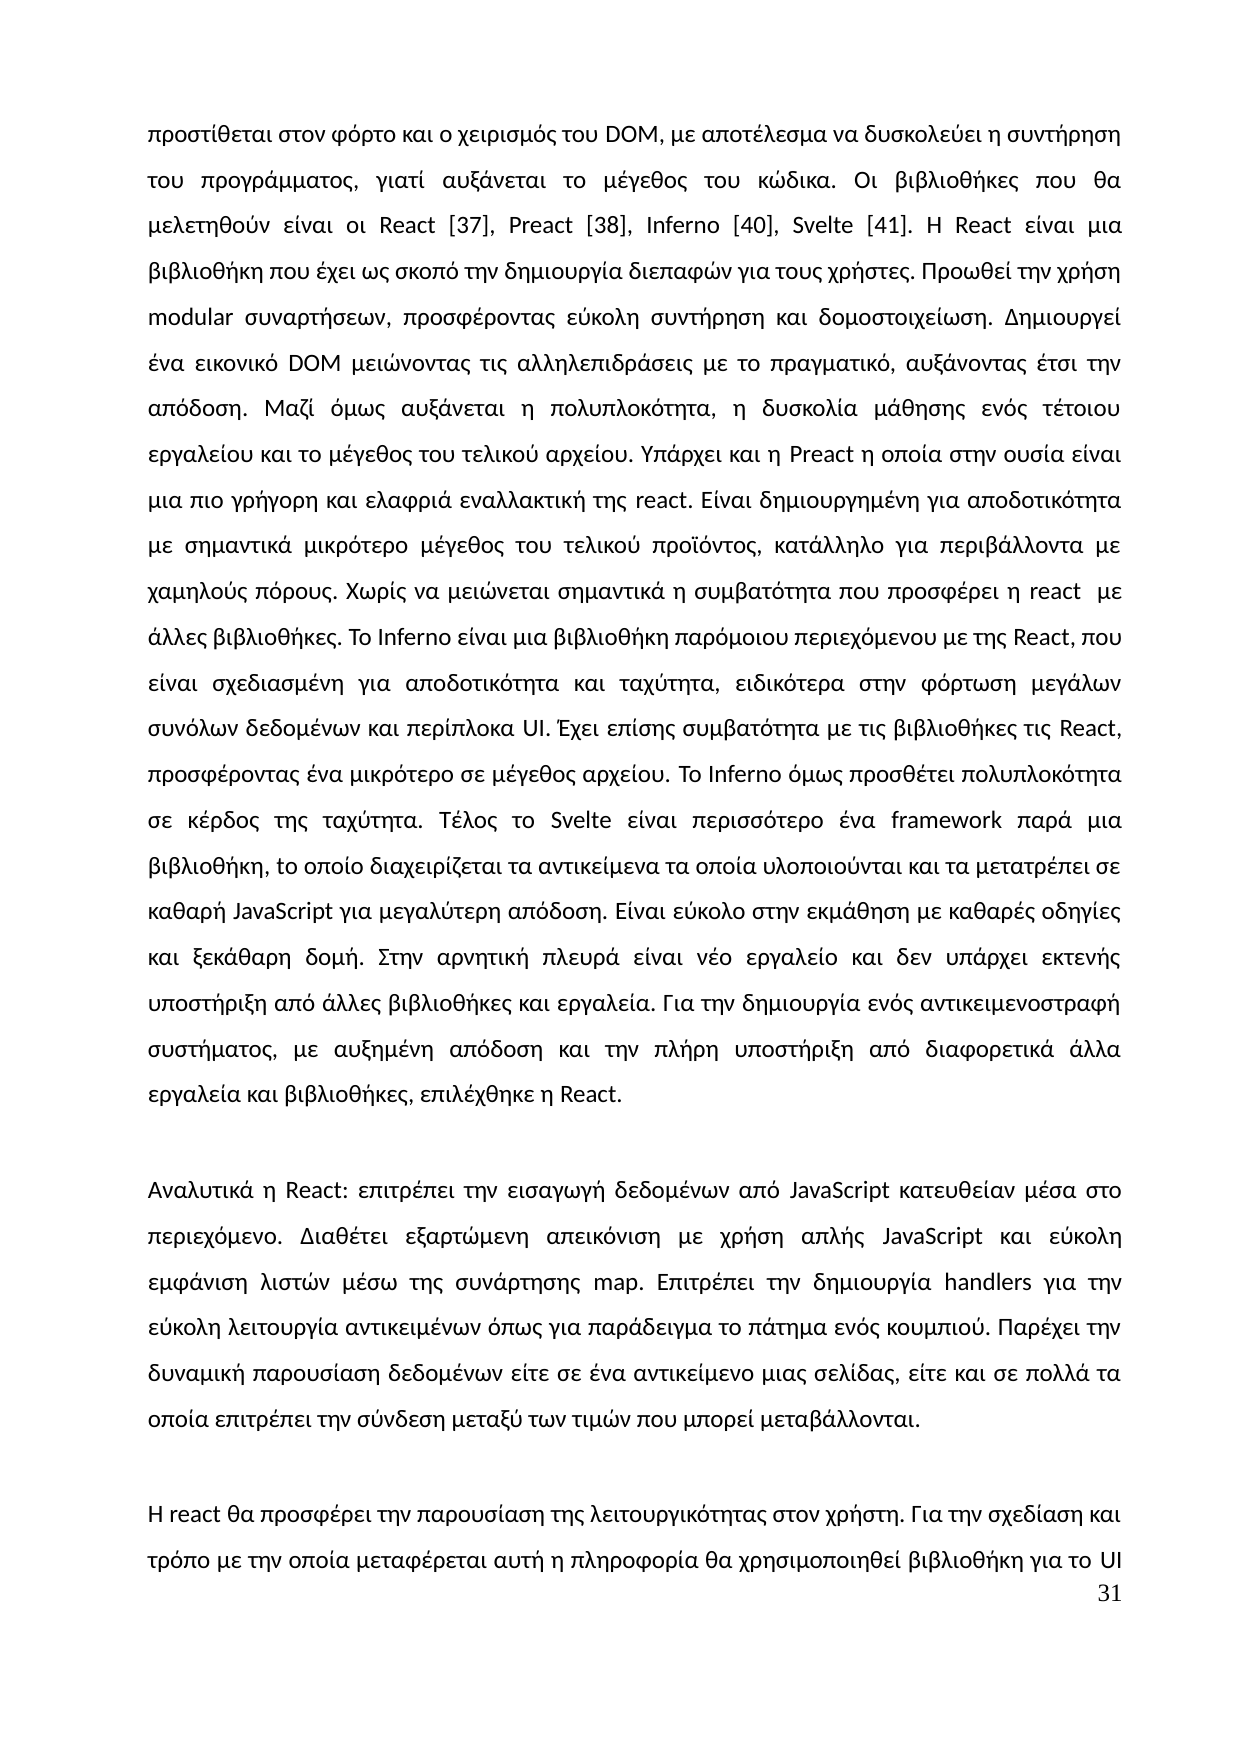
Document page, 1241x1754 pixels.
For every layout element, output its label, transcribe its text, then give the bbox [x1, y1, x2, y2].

text Αναλυτικά η React: επιτρέπει την εισαγωγή δεδομένων από JavaScript κατευθείαν μέσα στο περιεχόμενο. Διαθέτει εξαρτώμενη απεικόνιση με χρήση απλής JavaScript και εύκολη εμφάνιση λιστών μέσω της συνάρτησης map. Επιτρέπει την δημιουργία handlers για την εύκολη λειτουργία αντικειμένων όπως για παράδειγμα το πάτημα ενός κουμπιού. Παρέχει την δυναμική παρουσίαση δεδομένων είτε σε ένα αντικείμενο μιας σελίδας, είτε και σε πολλά τα οποία επιτρέπει την σύνδεση μεταξύ των τιμών που μπορεί μεταβάλλονται. [148, 1174, 1122, 1433]
text προστίθεται στον φόρτο και ο χειρισμός του DOM, με αποτέλεσμα να δυσκολεύει η συντήρηση του προγράμματος, γιατί αυξάνεται το μέγεθος του κώδικα. Οι βιβλιοθήκες που θα μελετηθούν είναι οι React [37], Preact [38], Inferno [40], Svelte [41]. Η React είναι μια βιβλιοθήκη που έχει ως σκοπό την δημιουργία διεπαφών για τους χρήστες. Προωθεί την χρήση modular συναρτήσεων, προσφέροντας εύκολη συντήρηση και δομοστοιχείωση. Δημιουργεί ένα εικονικό DOM μειώνοντας τις αλληλεπιδράσεις με το πραγματικό, αυξάνοντας έτσι την απόδοση. Μαζί όμως αυξάνεται η πολυπλοκότητα, η δυσκολία μάθησης ενός τέτοιου εργαλείου και το μέγεθος του τελικού αρχείου. Υπάρχει και η Preact η οποία στην ουσία είναι μια πιο γρήγορη και ελαφριά εναλλακτική της react. Είναι δημιουργημένη για αποδοτικότητα με σημαντικά μικρότερο μέγεθος του τελικού προϊόντος, κατάλληλο για περιβάλλοντα με χαμηλούς πόρους. Χωρίς να μειώνεται σημαντικά η συμβατότητα που προσφέρει η react με άλλες βιβλιοθήκες. Το Inferno είναι μια βιβλιοθήκη παρόμοιου περιεχόμενου με της React, που είναι σχεδιασμένη για αποδοτικότητα και ταχύτητα, ειδικότερα στην φόρτωση μεγάλων συνόλων δεδομένων και περίπλοκα UI. Έχει επίσης συμβατότητα με τις βιβλιοθήκες τις React, προσφέροντας ένα μικρότερο σε μέγεθος αρχείου. To Inferno όμως προσθέτει πολυπλοκότητα σε κέρδος της ταχύτητα. Τέλος το Svelte είναι περισσότερο ένα framework παρά μια βιβλιοθήκη, tο οποίο διαχειρίζεται τα αντικείμενα τα οποία υλοποιούνται και τα μετατρέπει σε καθαρή JavaScript για μεγαλύτερη απόδοση. Είναι εύκολο στην εκμάθηση με καθαρές οδηγίες και ξεκάθαρη δομή. Στην αρνητική πλευρά είναι νέο εργαλείο και δεν υπάρχει εκτενής υποστήριξη από άλλες βιβλιοθήκες και εργαλεία. Για την δημιουργία ενός αντικειμενοστραφή συστήματος, με αυξημένη απόδοση και την πλήρη υποστήριξη από διαφορετικά άλλα εργαλεία και βιβλιοθήκες, επιλέχθηκε η React. [148, 118, 1122, 1109]
text H react θα προσφέρει την παρουσίαση της λειτουργικότητας στον χρήστη. Για την σχεδίαση και τρόπο με την οποία μεταφέρεται αυτή η πληροφορία θα χρησιμοποιηθεί βιβλιοθήκη για το UI [148, 1498, 1122, 1575]
